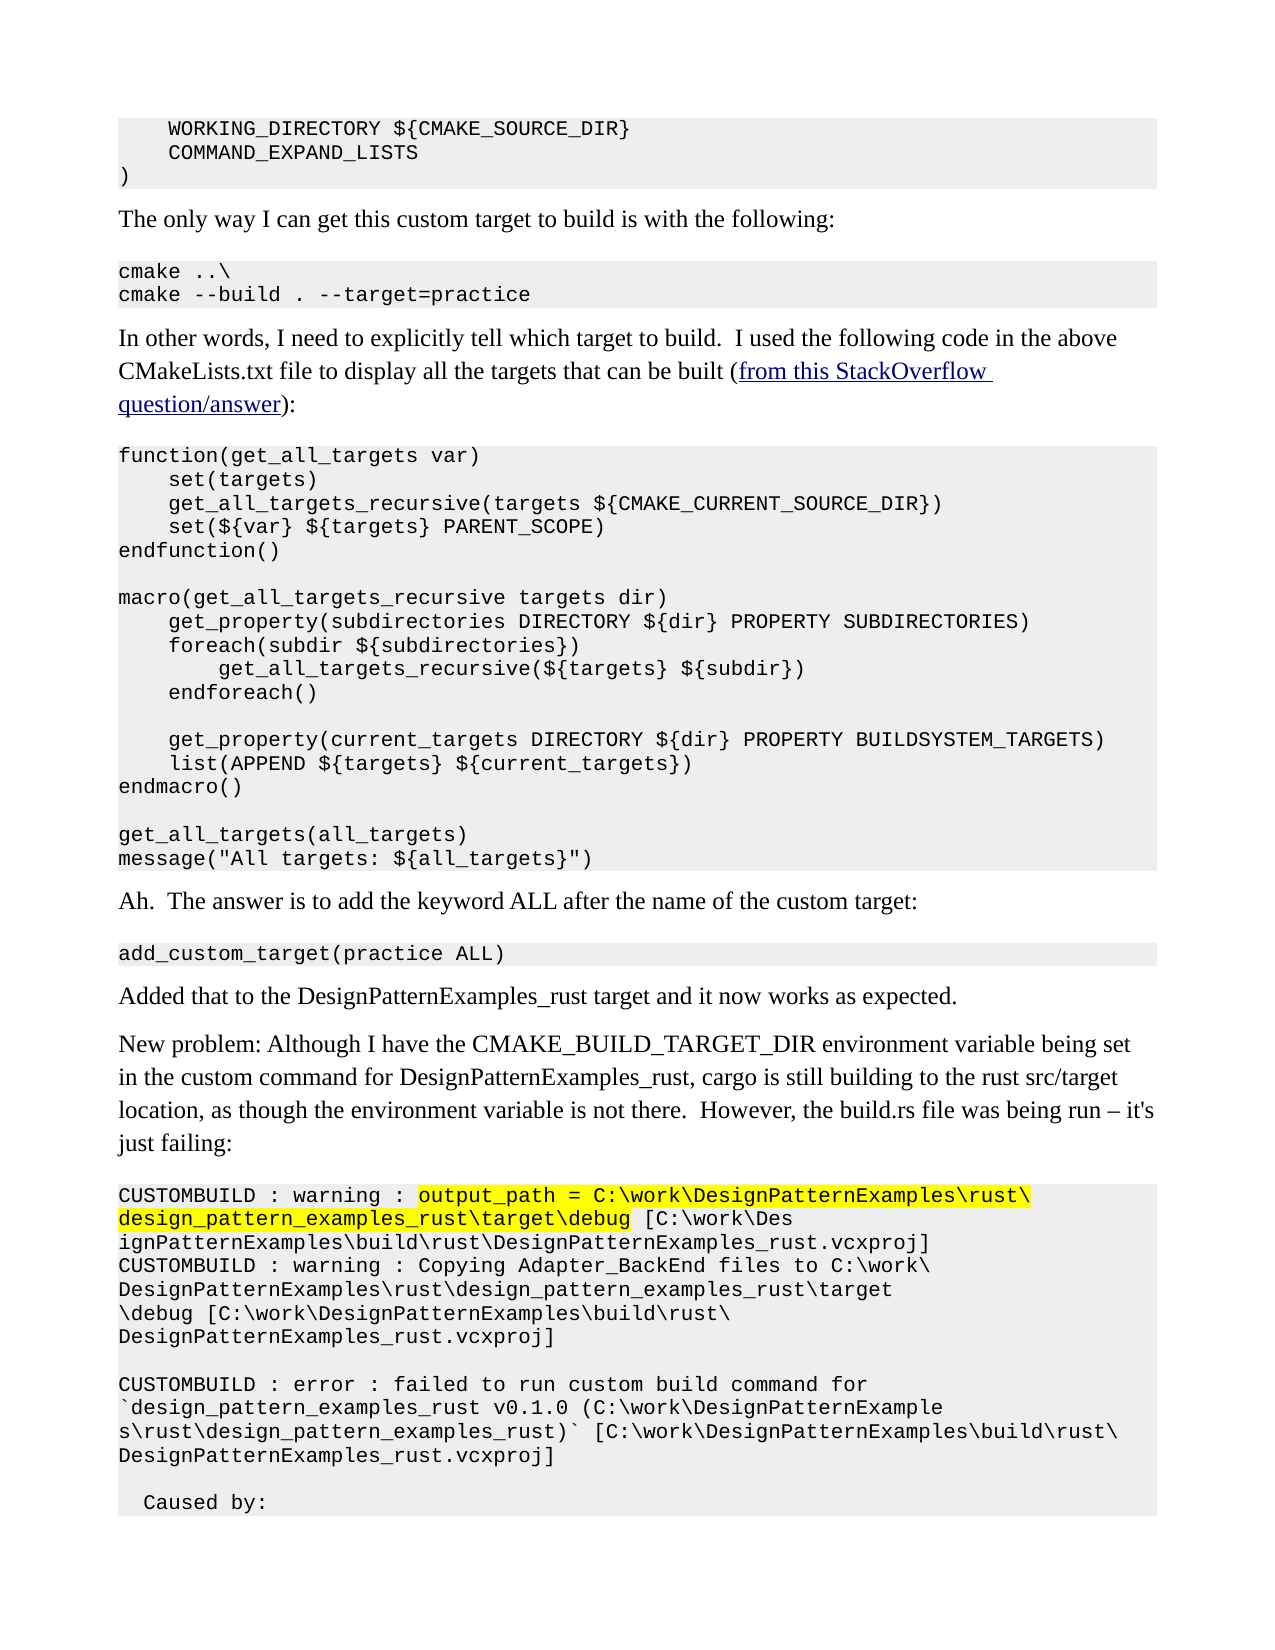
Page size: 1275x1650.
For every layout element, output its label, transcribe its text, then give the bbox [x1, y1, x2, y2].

text get_all_targets_recursive(targets ${CMAKE_CURRENT_SOURCE_DIR}) [118, 493, 1157, 516]
text get_property(subdirectories DIRECTORY ${dir} PROPERTY SUBDIRECTORIES) [118, 611, 1157, 635]
text cmake --build . --target=practice [118, 284, 1157, 308]
text get_property(current_targets DIRECTORY ${dir} PROPERTY BUILDSYSTEM_TARGETS) [118, 729, 1157, 753]
text list(APPEND ${targets} ${current_targets}) [118, 753, 1157, 777]
text s\rust\design_pattern_examples_rust)` [C:\work\DesignPatternExamples\build\rust\DesignPatternExamples_rust.vcxproj] [118, 1421, 1157, 1468]
text WORKING_DIRECTORY ${CMAKE_SOURCE_DIR} [118, 118, 1157, 142]
text In other words, I need to explicitly tell which target to build. I used the following code in the above CMakeLists.txt file to display all the targets that can be built (from this StackOverflow question/answer): [118, 323, 1157, 418]
text foreach(subdir ${subdirectories}) [118, 635, 1157, 658]
text set(${var} ${targets} PARENT_SCOPE) [118, 516, 1157, 540]
text endforeach() [118, 682, 1157, 706]
text CUSTOMBUILD : warning : output_path = C:\work\DesignPatternExamples\rust\design_pattern_examples_rust\target\debug [C:\work\Des [118, 1184, 1157, 1232]
text COMMAND_EXPAND_LISTS [118, 142, 1157, 165]
text Ah. The answer is to add the keyword ALL after the name of the custom target: [118, 886, 1157, 915]
text endfunction() [118, 540, 1157, 564]
text CUSTOMBUILD : error : failed to run custom build command for `design_pattern_examples_rust v0.1.0 (C:\work\DesignPatternExample [118, 1374, 1157, 1421]
text add_custom_target(practice ALL) [118, 943, 1157, 966]
text CUSTOMBUILD : warning : Copying Adapter_BackEnd files to C:\work\DesignPatternExamples\rust\design_pattern_examples_rust\target [118, 1256, 1157, 1303]
text New problem: Although I have the CMAKE_BUILD_TARGET_DIR environment variable being set in the custom command for DesignPatternExamples_rust, cargo is still building to the rust src/target location, as though the environment variable is not there. However, the build.rs file was being run – it's just failing: [118, 1029, 1157, 1157]
text function(get_all_targets var) [118, 446, 1157, 469]
text cmake ..\ [118, 261, 1157, 284]
text set(targets) [118, 469, 1157, 493]
text Caused by: [118, 1492, 1157, 1516]
text ignPatternExamples\build\rust\DesignPatternExamples_rust.vcxproj] [118, 1232, 1157, 1256]
text message("All targets: ${all_targets}") [118, 847, 1157, 871]
text get_all_targets(all_targets) [118, 824, 1157, 847]
text endmacro() [118, 777, 1157, 800]
text The only way I can get this custom target to build is with the following: [118, 204, 1157, 233]
text macro(get_all_targets_recursive targets dir) [118, 587, 1157, 611]
text get_all_targets_recursive(${targets} ${subdir}) [118, 658, 1157, 682]
text \debug [C:\work\DesignPatternExamples\build\rust\DesignPatternExamples_rust.vcxproj] [118, 1303, 1157, 1350]
text ) [118, 165, 1157, 189]
text Added that to the DesignPatternExamples_rust target and it now works as expected. [118, 981, 1157, 1010]
